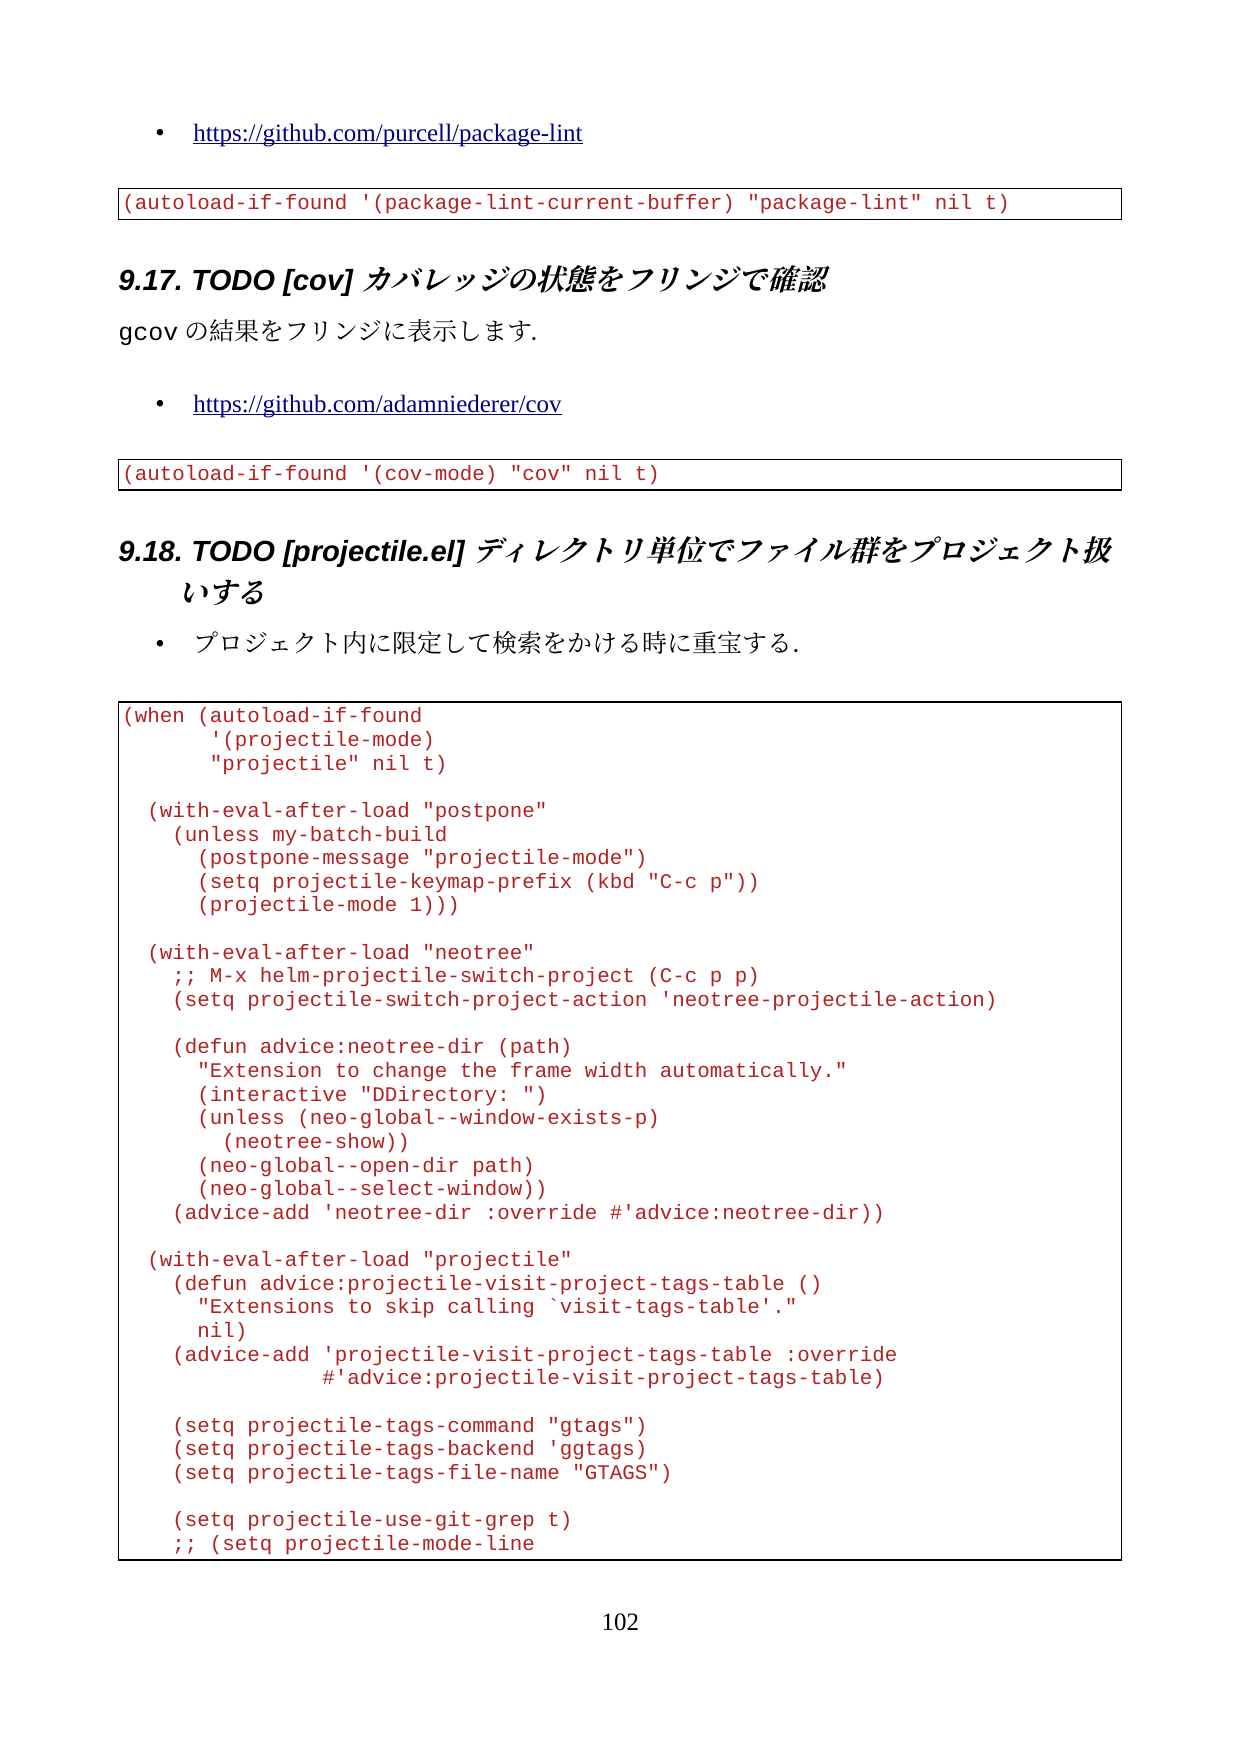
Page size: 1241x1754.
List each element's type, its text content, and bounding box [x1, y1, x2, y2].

text (autoload-if-found '(package-lint-current-buffer) "package-lint" nil t) [119, 189, 1121, 219]
text (when (autoload-if-found [119, 703, 1121, 725]
text "Extensions to skip calling `visit-tags-table'." [119, 1292, 1121, 1316]
text (neo-global--open-dir path) [119, 1151, 1121, 1174]
subtitle TODO [projectile.el] ディレクトリ単位でファイル群をプロジェクト扱いする [118, 528, 1122, 612]
text (setq projectile-use-git-grep t) [119, 1505, 1121, 1529]
text (setq projectile-keymap-prefix (kbd "C-c p")) [119, 867, 1121, 891]
text gcov の結果をフリンジに表示します． [118, 311, 1122, 376]
text "Extension to change the frame width automatically." [119, 1056, 1121, 1080]
text (setq projectile-tags-command "gtags") [119, 1411, 1121, 1434]
subtitle TODO [cov] カバレッジの状態をフリンジで確認 [118, 257, 1122, 299]
text (setq projectile-tags-backend 'ggtags) [119, 1434, 1121, 1458]
text '(projectile-mode) [119, 725, 1121, 749]
text (neo-global--select-window)) [119, 1174, 1121, 1198]
text ;; M-x helm-projectile-switch-project (C-c p p) [119, 961, 1121, 985]
text (setq projectile-tags-file-name "GTAGS") [119, 1458, 1121, 1482]
text "projectile" nil t) [119, 749, 1121, 772]
text (neotree-show)) [119, 1127, 1121, 1151]
text (interactive "DDirectory: ") [119, 1080, 1121, 1103]
list https://github.com/purcell/package-lint [156, 118, 1122, 176]
text (with-eval-after-load "neotree" [119, 938, 1121, 961]
text (autoload-if-found '(cov-mode) "cov" nil t) [119, 460, 1121, 489]
text (defun advice:projectile-visit-project-tags-table () [119, 1269, 1121, 1292]
text (setq projectile-switch-project-action 'neotree-projectile-action) [119, 985, 1121, 1009]
list プロジェクト内に限定して検索をかける時に重宝する． [156, 624, 1122, 689]
text (projectile-mode 1))) [119, 891, 1121, 914]
text (with-eval-after-load "postpone" [119, 796, 1121, 819]
text (unless my-batch-build [119, 819, 1121, 843]
text ;; (setq projectile-mode-line [119, 1529, 1121, 1559]
text #'advice:projectile-visit-project-tags-table) [119, 1363, 1121, 1387]
text (defun advice:neotree-dir (path) [119, 1032, 1121, 1056]
list https://github.com/adamniederer/cov [156, 389, 1122, 446]
text (postpone-message "projectile-mode") [119, 843, 1121, 867]
text (unless (neo-global--window-exists-p) [119, 1103, 1121, 1127]
text (advice-add 'neotree-dir :override #'advice:neotree-dir)) [119, 1198, 1121, 1222]
text (with-eval-after-load "projectile" [119, 1245, 1121, 1269]
text (advice-add 'projectile-visit-project-tags-table :override [119, 1340, 1121, 1363]
text nil) [119, 1316, 1121, 1340]
